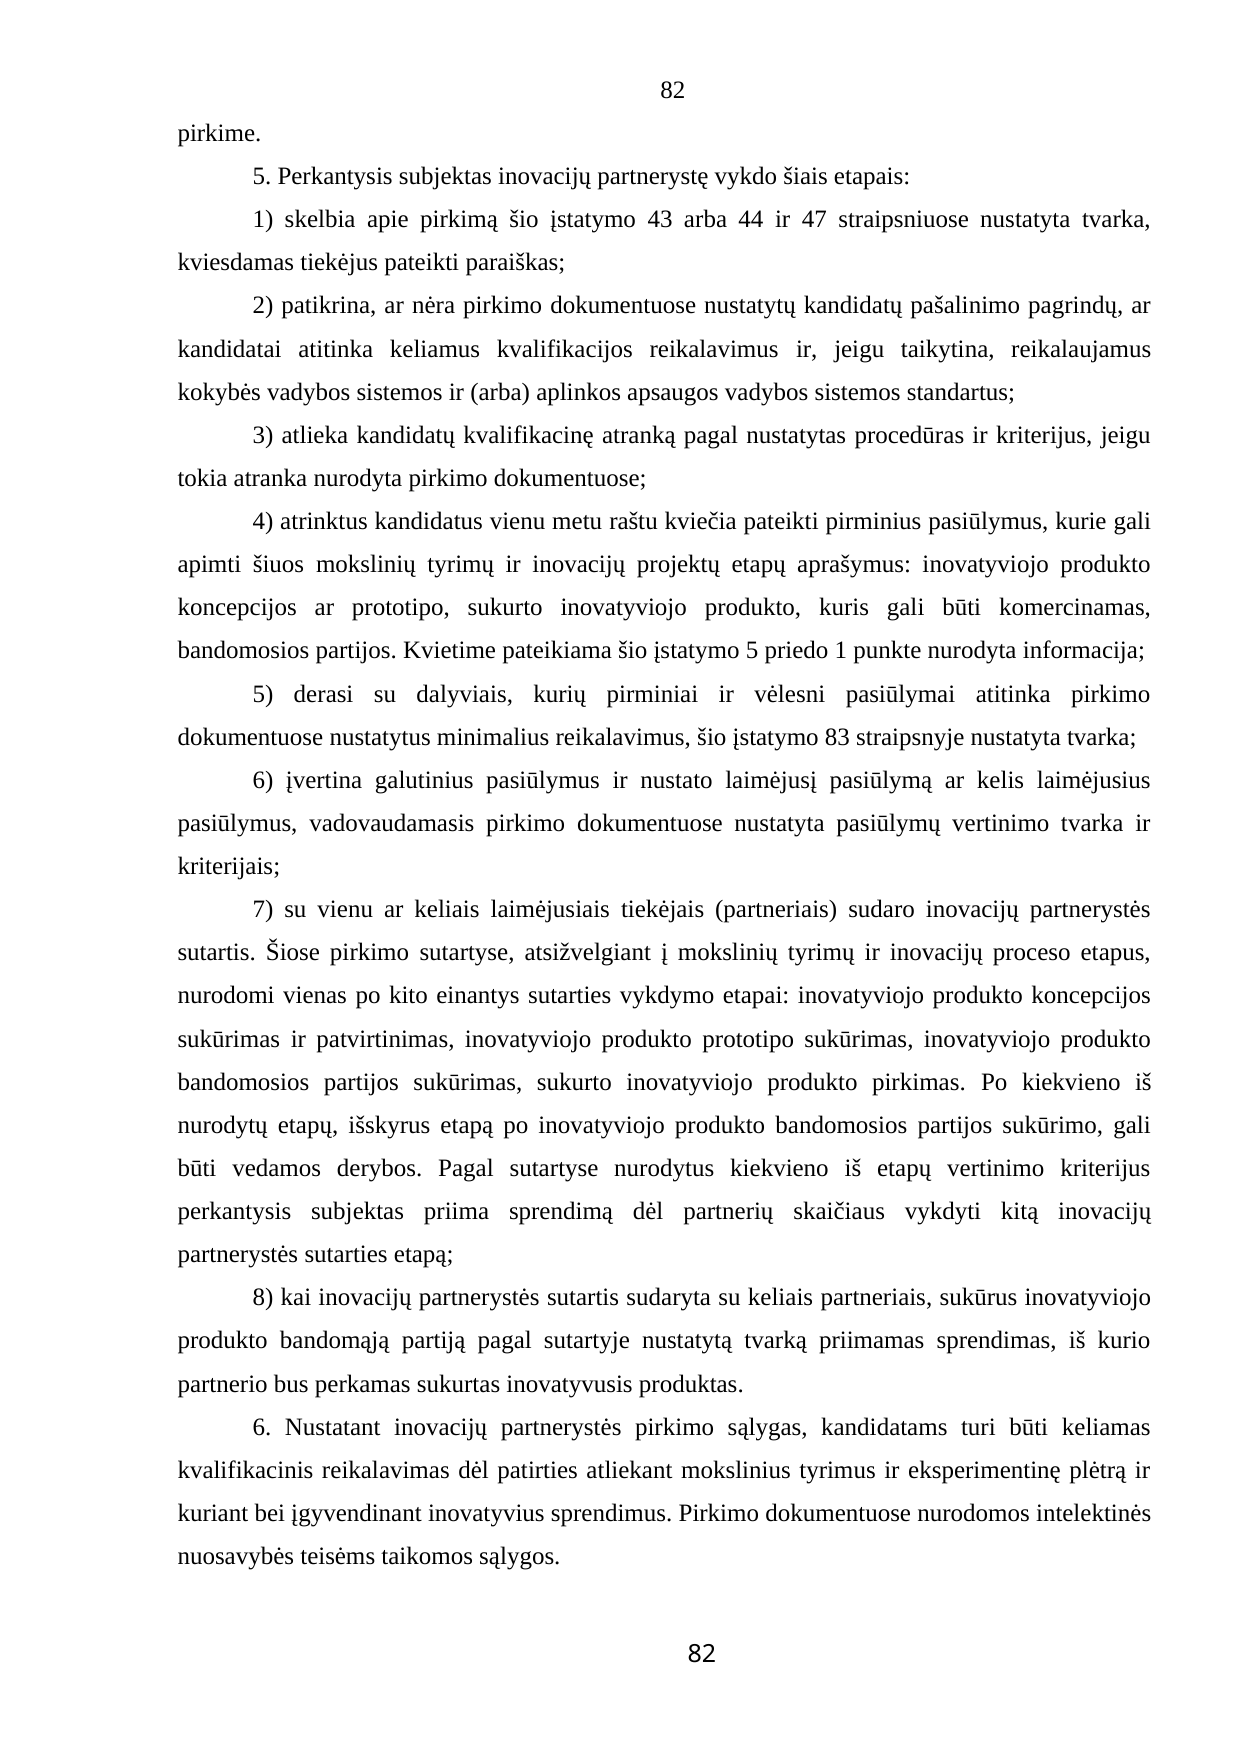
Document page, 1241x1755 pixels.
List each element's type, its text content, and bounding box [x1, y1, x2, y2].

text 5. Perkantysis subjektas inovacijų partnerystę vykdo šiais etapais: [177, 161, 1152, 190]
text 4) atrinktus kandidatus vienu metu raštu kviečia pateikti pirminius pasiūlymus, kurie gali apimti šiuos mokslinių tyrimų ir inovacijų projektų etapų aprašymus: inovatyviojo produkto koncepcijos ar prototipo, sukurto inovatyviojo produkto, kuris gali būti komercinamas, bandomosios partijos. Kvietime pateikiama šio įstatymo 5 priedo 1 punkte nurodyta informacija; [177, 506, 1152, 664]
text 8) kai inovacijų partnerystės sutartis sudaryta su keliais partneriais, sukūrus inovatyviojo produkto bandomąją partiją pagal sutartyje nustatytą tvarką priimamas sprendimas, iš kurio partnerio bus perkamas sukurtas inovatyvusis produktas. [177, 1282, 1152, 1397]
text 3) atlieka kandidatų kvalifikacinę atranką pagal nustatytas procedūras ir kriterijus, jeigu tokia atranka nurodyta pirkimo dokumentuose; [177, 420, 1152, 492]
text 5) derasi su dalyviais, kurių pirminiai ir vėlesni pasiūlymai atitinka pirkimo dokumentuose nustatytus minimalius reikalavimus, šio įstatymo 83 straipsnyje nustatyta tvarka; [177, 679, 1152, 751]
text 1) skelbia apie pirkimą šio įstatymo 43 arba 44 ir 47 straipsniuose nustatyta tvarka, kviesdamas tiekėjus pateikti paraiškas; [177, 204, 1152, 276]
text 6) įvertina galutinius pasiūlymus ir nustato laimėjusį pasiūlymą ar kelis laimėjusius pasiūlymus, vadovaudamasis pirkimo dokumentuose nustatyta pasiūlymų vertinimo tvarka ir kriterijais; [177, 765, 1152, 880]
text 6. Nustatant inovacijų partnerystės pirkimo sąlygas, kandidatams turi būti keliamas kvalifikacinis reikalavimas dėl patirties atliekant mokslinius tyrimus ir eksperimentinę plėtrą ir kuriant bei įgyvendinant inovatyvius sprendimus. Pirkimo dokumentuose nurodomos intelektinės nuosavybės teisėms taikomos sąlygos. [177, 1412, 1152, 1570]
text pirkime. [177, 118, 1152, 147]
text 7) su vienu ar keliais laimėjusiais tiekėjais (partneriais) sudaro inovacijų partnerystės sutartis. Šiose pirkimo sutartyse, atsižvelgiant į mokslinių tyrimų ir inovacijų proceso etapus, nurodomi vienas po kito einantys sutarties vykdymo etapai: inovatyviojo produkto koncepcijos sukūrimas ir patvirtinimas, inovatyviojo produkto prototipo sukūrimas, inovatyviojo produkto bandomosios partijos sukūrimas, sukurto inovatyviojo produkto pirkimas. Po kiekvieno iš nurodytų etapų, išskyrus etapą po inovatyviojo produkto bandomosios partijos sukūrimo, gali būti vedamos derybos. Pagal sutartyse nurodytus kiekvieno iš etapų vertinimo kriterijus perkantysis subjektas priima sprendimą dėl partnerių skaičiaus vykdyti kitą inovacijų partnerystės sutarties etapą; [177, 894, 1152, 1268]
text 2) patikrina, ar nėra pirkimo dokumentuose nustatytų kandidatų pašalinimo pagrindų, ar kandidatai atitinka keliamus kvalifikacijos reikalavimus ir, jeigu taikytina, reikalaujamus kokybės vadybos sistemos ir (arba) aplinkos apsaugos vadybos sistemos standartus; [177, 291, 1152, 406]
